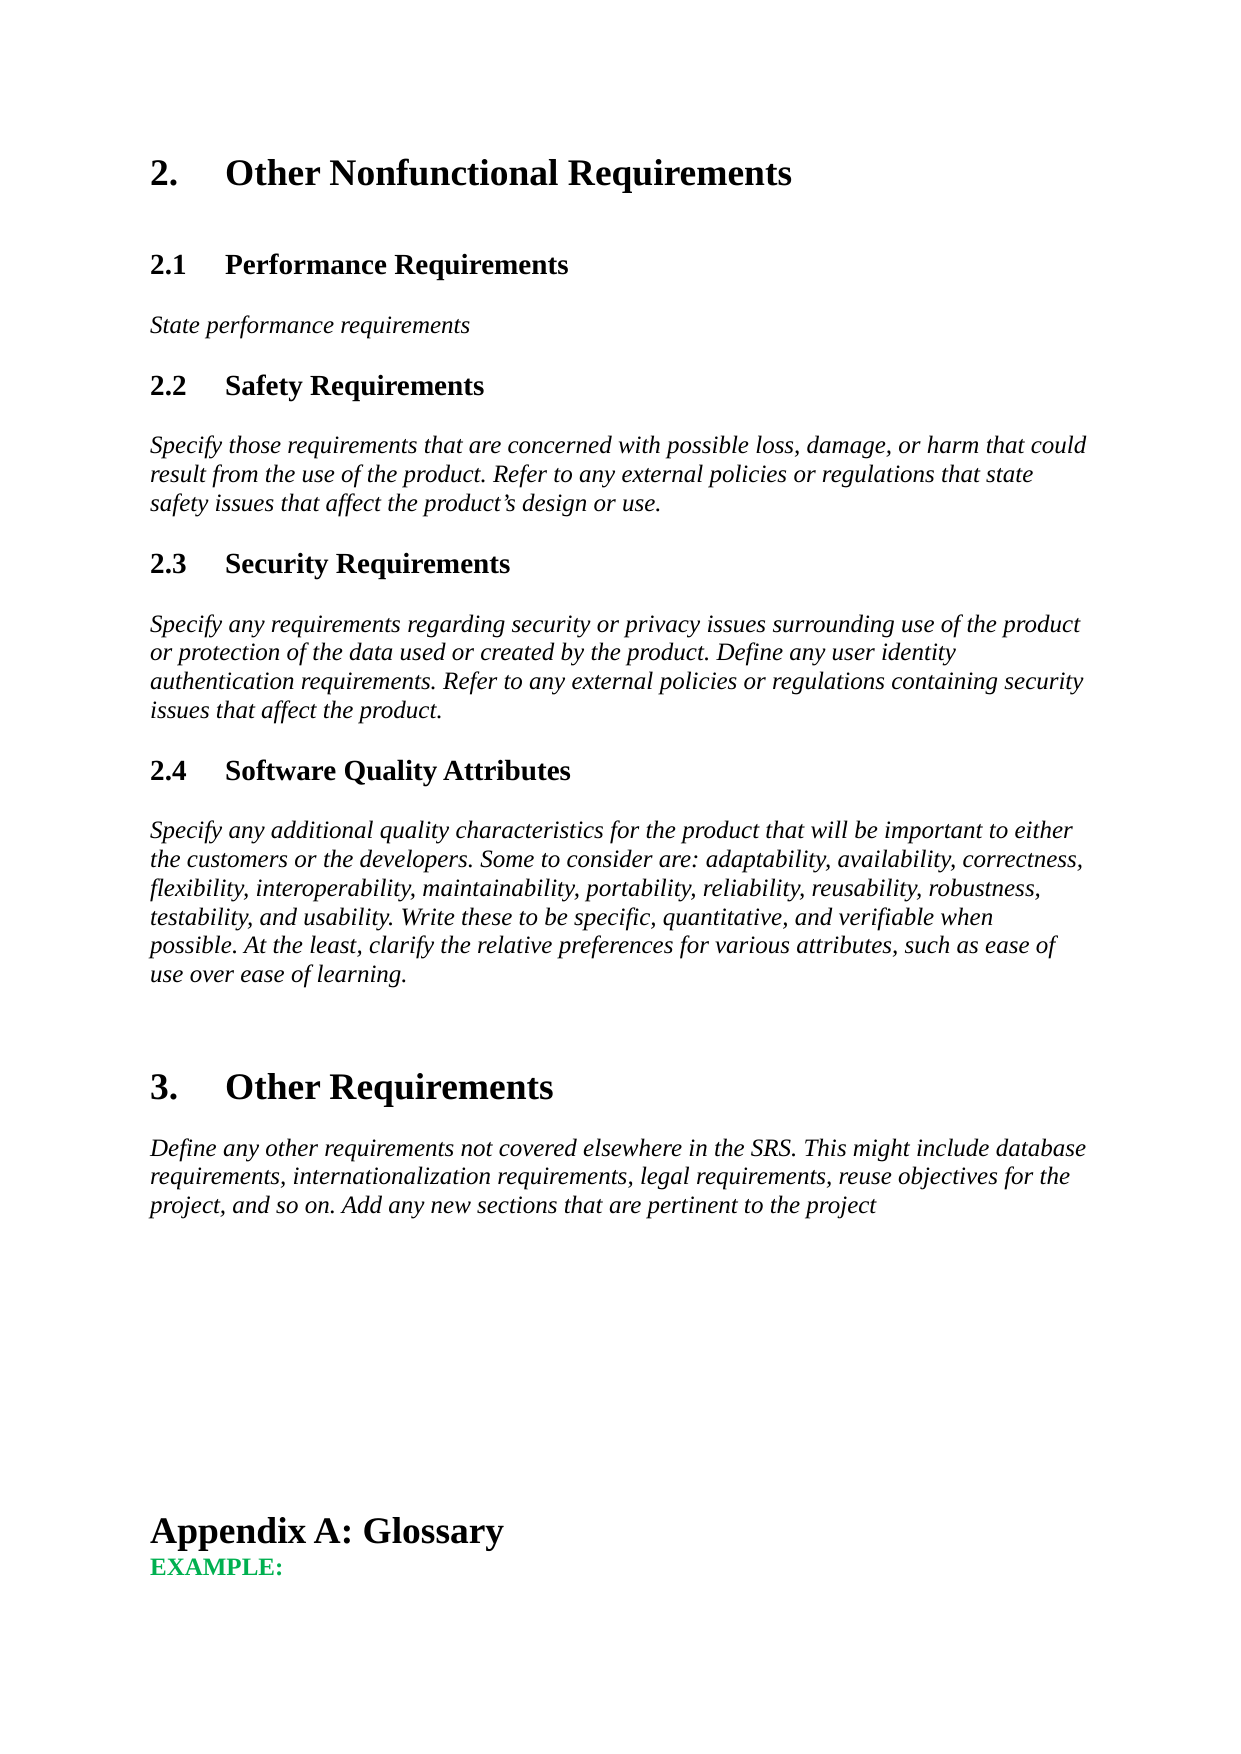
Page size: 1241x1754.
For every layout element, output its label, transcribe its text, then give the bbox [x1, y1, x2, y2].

text Appendix A: Glossary [150, 1509, 1090, 1552]
subtitle Security Requirements [150, 546, 1090, 579]
text Define any other requirements not covered elsewhere in the SRS. This might include database requirements, internationalization requirements, legal requirements, reuse objectives for the project, and so on. Add any new sections that are pertinent to the project [150, 1133, 1090, 1219]
text Specify any requirements regarding security or privacy issues surrounding use of the product or protection of the data used or created by the product. Define any user identity authentication requirements. Refer to any external policies or regulations containing security issues that affect the product. [150, 609, 1090, 724]
text Specify those requirements that are concerned with possible loss, damage, or harm that could result from the use of the product. Refer to any external policies or regulations that state safety issues that affect the product’s design or use. [150, 431, 1090, 517]
text Specify any additional quality characteristics for the product that will be important to either the customers or the developers. Some to consider are: adaptability, availability, correctness, flexibility, interoperability, maintainability, portability, reliability, reusability, robustness, testability, and usability. Write these to be specific, quantitative, and verifiable when possible. At the least, clarify the relative preferences for various attributes, such as ease of use over ease of learning. [150, 816, 1090, 988]
subtitle Safety Requirements [150, 368, 1090, 401]
subtitle Software Quality Attributes [150, 753, 1090, 786]
subtitle Other Requirements [150, 1064, 1090, 1108]
subtitle Performance Requirements [150, 247, 1090, 281]
subtitle Other Nonfunctional Requirements [150, 150, 1090, 193]
text EXAMPLE: [150, 1552, 1090, 1581]
text State performance requirements [150, 310, 1090, 339]
